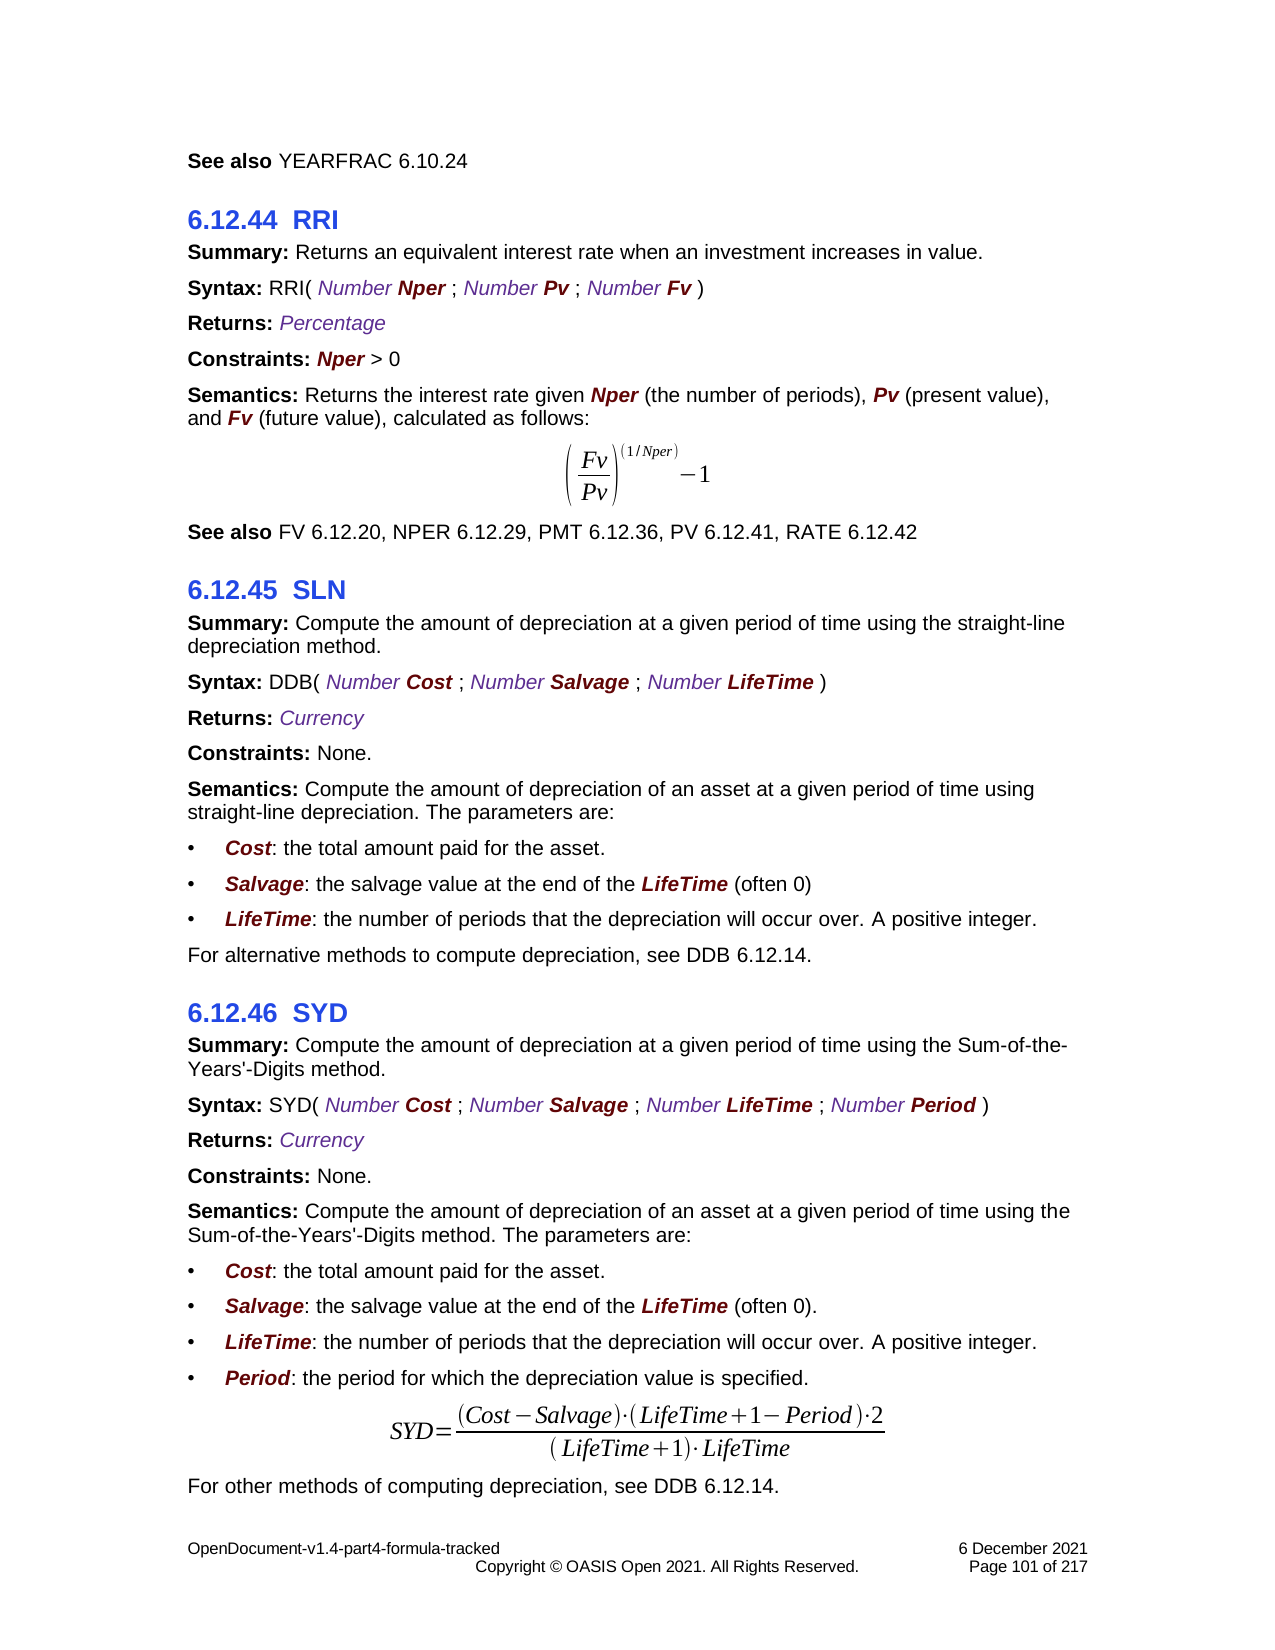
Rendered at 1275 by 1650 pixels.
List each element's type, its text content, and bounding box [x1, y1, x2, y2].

text Semantics: Compute the amount of depreciation of an asset at a given period of time using straight-line depreciation. The parameters are: [187, 777, 1088, 824]
list Cost: the total amount paid for the asset. [187, 836, 1088, 860]
text Constraints: None. [187, 742, 1088, 765]
list Salvage: the salvage value at the end of the LifeTime (often 0). [187, 1295, 1088, 1318]
text Constraints: None. [187, 1164, 1088, 1188]
list Period: the period for which the depreciation value is specified. [187, 1366, 1088, 1389]
text Summary: Returns an equivalent interest rate when an investment increases in value. [187, 241, 1088, 264]
text Syntax: DDB( Number Cost ; Number Salvage ; Number LifeTime ) [187, 670, 1088, 694]
text Summary: Compute the amount of depreciation at a given period of time using the straight-line depreciation method. [187, 611, 1088, 658]
text Syntax: RRI( Number Nper ; Number Pv ; Number Fv ) [187, 276, 1088, 300]
text Returns: Currency [187, 706, 1088, 729]
list LifeTime: the number of periods that the depreciation will occur over. A positive integer. [187, 1330, 1088, 1354]
text Semantics: Compute the amount of depreciation of an asset at a given period of time using the Sum-of-the-Years'-Digits method. The parameters are: [187, 1200, 1088, 1247]
subtitle SLN [187, 575, 1088, 605]
text See also FV 6.12.20, NPER 6.12.29, PMT 6.12.36, PV 6.12.41, RATE 6.12.42 [187, 521, 1088, 544]
text Returns: Percentage [187, 312, 1088, 335]
text See also YEARFRAC 6.10.24 [187, 150, 1088, 173]
list Salvage: the salvage value at the end of the LifeTime (often 0) [187, 872, 1088, 896]
list Cost: the total amount paid for the asset. [187, 1259, 1088, 1283]
text Summary: Compute the amount of depreciation at a given period of time using the Sum-of-the-Years'-Digits method. [187, 1034, 1088, 1081]
text For other methods of computing depreciation, see DDB 6.12.14. [187, 1474, 1088, 1498]
list LifeTime: the number of periods that the depreciation will occur over. A positive integer. [187, 908, 1088, 931]
text For alternative methods to compute depreciation, see DDB 6.12.14. [187, 943, 1088, 967]
text Returns: Currency [187, 1129, 1088, 1152]
text Constraints: Nper > 0 [187, 347, 1088, 371]
subtitle SYD [187, 998, 1088, 1028]
subtitle RRI [187, 204, 1088, 234]
text Syntax: SYD( Number Cost ; Number Salvage ; Number LifeTime ; Number Period ) [187, 1093, 1088, 1117]
text Semantics: Returns the interest rate given Nper (the number of periods), Pv (present value), and Fv (future value), calculated as follows: [187, 383, 1088, 430]
